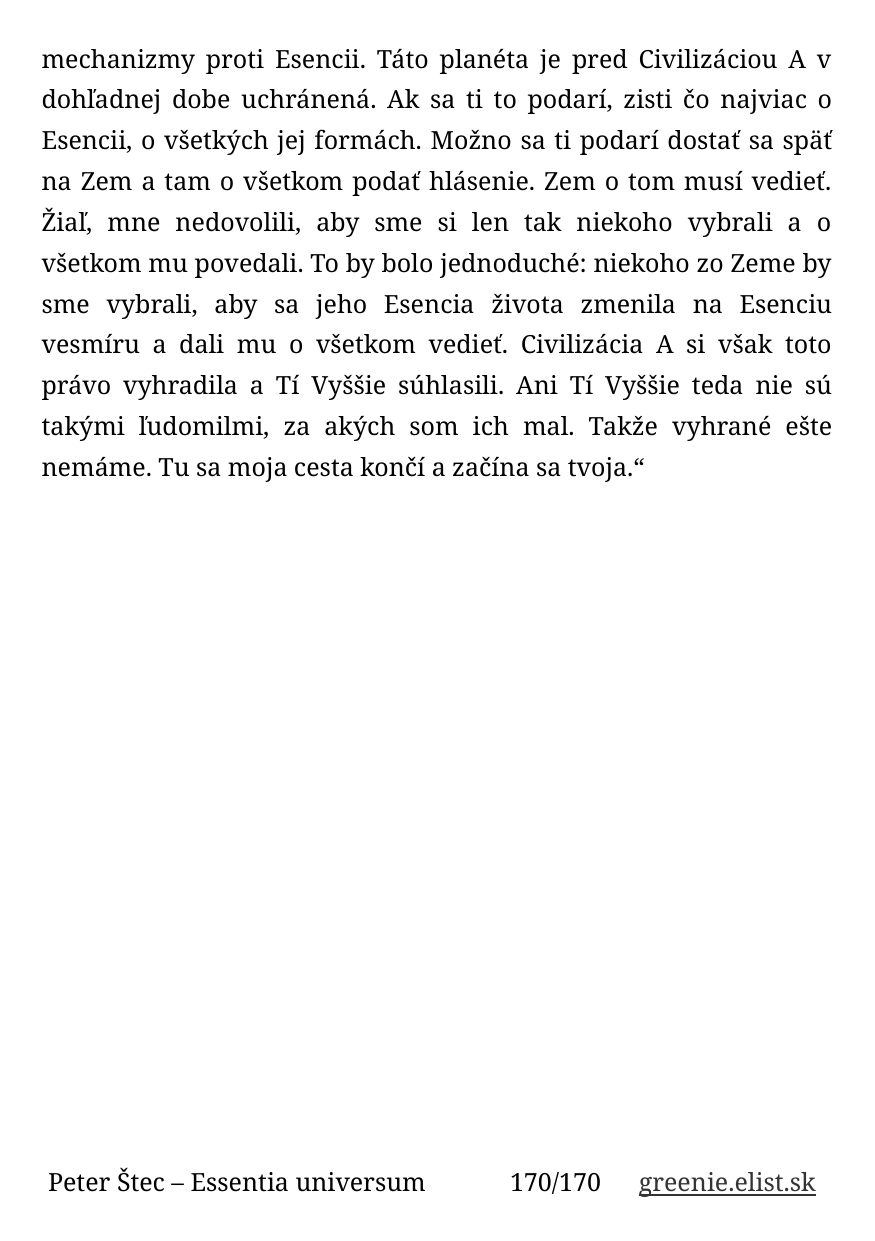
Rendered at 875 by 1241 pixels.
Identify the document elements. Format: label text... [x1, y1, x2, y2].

text mechanizmy proti Esencii. Táto planéta je pred Civilizáciou A v dohľadnej dobe uchránená. Ak sa ti to podarí, zisti čo najviac o Esencii, o všetkých jej formách. Možno sa ti podarí dostať sa späť na Zem a tam o všetkom podať hlásenie. Zem o tom musí vedieť. Žiaľ, mne nedovolili, aby sme si len tak niekoho vybrali a o všetkom mu povedali. To by bolo jednoduché: niekoho zo Zeme by sme vybrali, aby sa jeho Esencia života zmenila na Esenciu vesmíru a dali mu o všetkom vedieť. Civilizácia A si však toto právo vyhradila a Tí Vyššie súhlasili. Ani Tí Vyššie teda nie sú takými ľudomilmi, za akých som ich mal. Takže vyhrané ešte nemáme. Tu sa moja cesta končí a začína sa tvoja.“ [41, 41, 833, 484]
